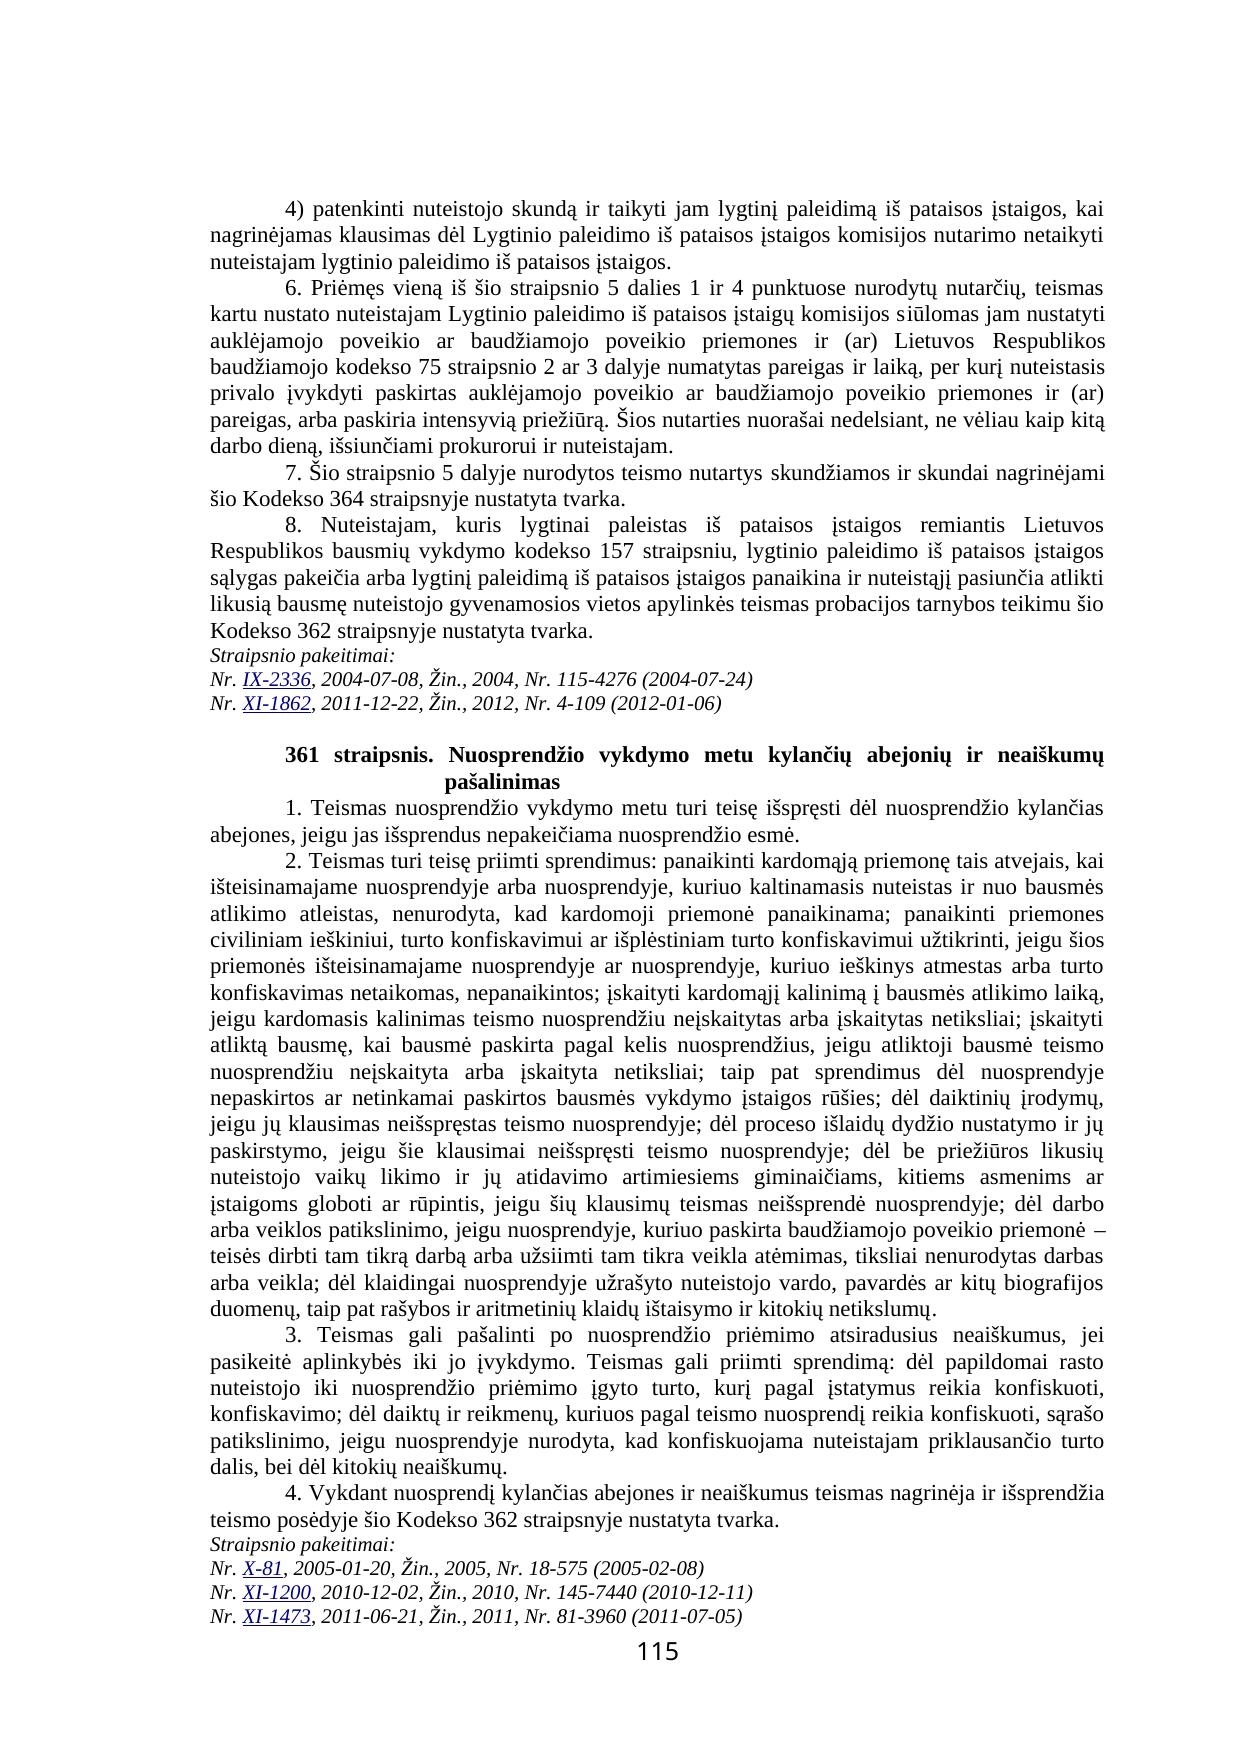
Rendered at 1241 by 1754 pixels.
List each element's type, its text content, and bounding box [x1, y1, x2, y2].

text Nr. XI-1473, 2011-06-21, Žin., 2011, Nr. 81-3960 (2011-07-05) [210, 1604, 1106, 1628]
text Straipsnio pakeitimai: [210, 643, 1106, 667]
text 3. Teismas gali pašalinti po nuosprendžio priėmimo atsiradusius neaiškumus, jei pasikeitė aplinkybės iki jo įvykdymo. Teismas gali priimti sprendimą: dėl papildomai rasto nuteistojo iki nuosprendžio priėmimo įgyto turto, kurį pagal įstatymus reikia konfiskuoti, konfiskavimo; dėl daiktų ir reikmenų, kuriuos pagal teismo nuosprendį reikia konfiskuoti, sąrašo patikslinimo, jeigu nuosprendyje nurodyta, kad konfiskuojama nuteistajam priklausančio turto dalis, bei dėl kitokių neaiškumų. [210, 1321, 1106, 1479]
text 361 straipsnis. Nuosprendžio vykdymo metu kylančių abejonių ir neaiškumų pašalinimas [285, 742, 1106, 794]
text Nr. XI-1862, 2011-12-22, Žin., 2012, Nr. 4-109 (2012-01-06) [210, 691, 1106, 715]
list 4) patenkinti nuteistojo skundą ir taikyti jam lygtinį paleidimą iš pataisos įstaigos, kai nagrinėjamas klausimas dėl Lygtinio paleidimo iš pataisos įstaigos komisijos nutarimo netaikyti nuteistajam lygtinio paleidimo iš pataisos įstaigos. [210, 195, 1106, 274]
text 8. Nuteistajam, kuris lygtinai paleistas iš pataisos įstaigos remiantis Lietuvos Respublikos bausmių vykdymo kodekso 157 straipsniu, lygtinio paleidimo iš pataisos įstaigos sąlygas pakeičia arba lygtinį paleidimą iš pataisos įstaigos panaikina ir nuteistąjį pasiunčia atlikti likusią bausmę nuteistojo gyvenamosios vietos apylinkės teismas probacijos tarnybos teikimu šio Kodekso 362 straipsnyje nustatyta tvarka. [210, 511, 1106, 643]
text Nr. X-81, 2005-01-20, Žin., 2005, Nr. 18-575 (2005-02-08) [210, 1556, 1106, 1580]
text 4. Vykdant nuosprendį kylančias abejones ir neaiškumus teismas nagrinėja ir išsprendžia teismo posėdyje šio Kodekso 362 straipsnyje nustatyta tvarka. [210, 1479, 1106, 1532]
text 2. Teismas turi teisę priimti sprendimus: panaikinti kardomąją priemonę tais atvejais, kai išteisinamajame nuosprendyje arba nuosprendyje, kuriuo kaltinamasis nuteistas ir nuo bausmės atlikimo atleistas, nenurodyta, kad kardomoji priemonė panaikinama; panaikinti priemones civiliniam ieškiniui, turto konfiskavimui ar išplėstiniam turto konfiskavimui užtikrinti, jeigu šios priemonės išteisinamajame nuosprendyje ar nuosprendyje, kuriuo ieškinys atmestas arba turto konfiskavimas netaikomas, nepanaikintos; įskaityti kardomąjį kalinimą į bausmės atlikimo laiką, jeigu kardomasis kalinimas teismo nuosprendžiu neįskaitytas arba įskaitytas netiksliai; įskaityti atliktą bausmę, kai bausmė paskirta pagal kelis nuosprendžius, jeigu atliktoji bausmė teismo nuosprendžiu neįskaityta arba įskaityta netiksliai; taip pat sprendimus dėl nuosprendyje nepaskirtos ar netinkamai paskirtos bausmės vykdymo įstaigos rūšies; dėl daiktinių įrodymų, jeigu jų klausimas neišspręstas teismo nuosprendyje; dėl proceso išlaidų dydžio nustatymo ir jų paskirstymo, jeigu šie klausimai neišspręsti teismo nuosprendyje; dėl be priežiūros likusių nuteistojo vaikų likimo ir jų atidavimo artimiesiems giminaičiams, kitiems asmenims ar įstaigoms globoti ar rūpintis, jeigu šių klausimų teismas neišsprendė nuosprendyje; dėl darbo arba veiklos patikslinimo, jeigu nuosprendyje, kuriuo paskirta baudžiamojo poveikio priemonė – teisės dirbti tam tikrą darbą arba užsiimti tam tikra veikla atėmimas, tiksliai nenurodytas darbas arba veikla; dėl klaidingai nuosprendyje užrašyto nuteistojo vardo, pavardės ar kitų biografijos duomenų, taip pat rašybos ir aritmetinių klaidų ištaisymo ir kitokių netikslumų. [210, 847, 1106, 1321]
text 7. Šio straipsnio 5 dalyje nurodytos teismo nutartys skundžiamos ir skundai nagrinėjami šio Kodekso 364 straipsnyje nustatyta tvarka. [210, 458, 1106, 511]
text 6. Priėmęs vieną iš šio straipsnio 5 dalies 1 ir 4 punktuose nurodytų nutarčių, teismas kartu nustato nuteistajam Lygtinio paleidimo iš pataisos įstaigų komisijos siūlomas jam nustatyti auklėjamojo poveikio ar baudžiamojo poveikio priemones ir (ar) Lietuvos Respublikos baudžiamojo kodekso 75 straipsnio 2 ar 3 dalyje numatytas pareigas ir laiką, per kurį nuteistasis privalo įvykdyti paskirtas auklėjamojo poveikio ar baudžiamojo poveikio priemones ir (ar) pareigas, arba paskiria intensyvią priežiūrą. Šios nutarties nuorašai nedelsiant, ne vėliau kaip kitą darbo dieną, išsiunčiami prokurorui ir nuteistajam. [210, 274, 1106, 458]
text Straipsnio pakeitimai: [210, 1532, 1106, 1556]
text Nr. IX-2336, 2004-07-08, Žin., 2004, Nr. 115-4276 (2004-07-24) [210, 667, 1106, 691]
text 1. Teismas nuosprendžio vykdymo metu turi teisę išspręsti dėl nuosprendžio kylančias abejones, jeigu jas išsprendus nepakeičiama nuosprendžio esmė. [210, 794, 1106, 847]
text Nr. XI-1200, 2010-12-02, Žin., 2010, Nr. 145-7440 (2010-12-11) [210, 1580, 1106, 1604]
